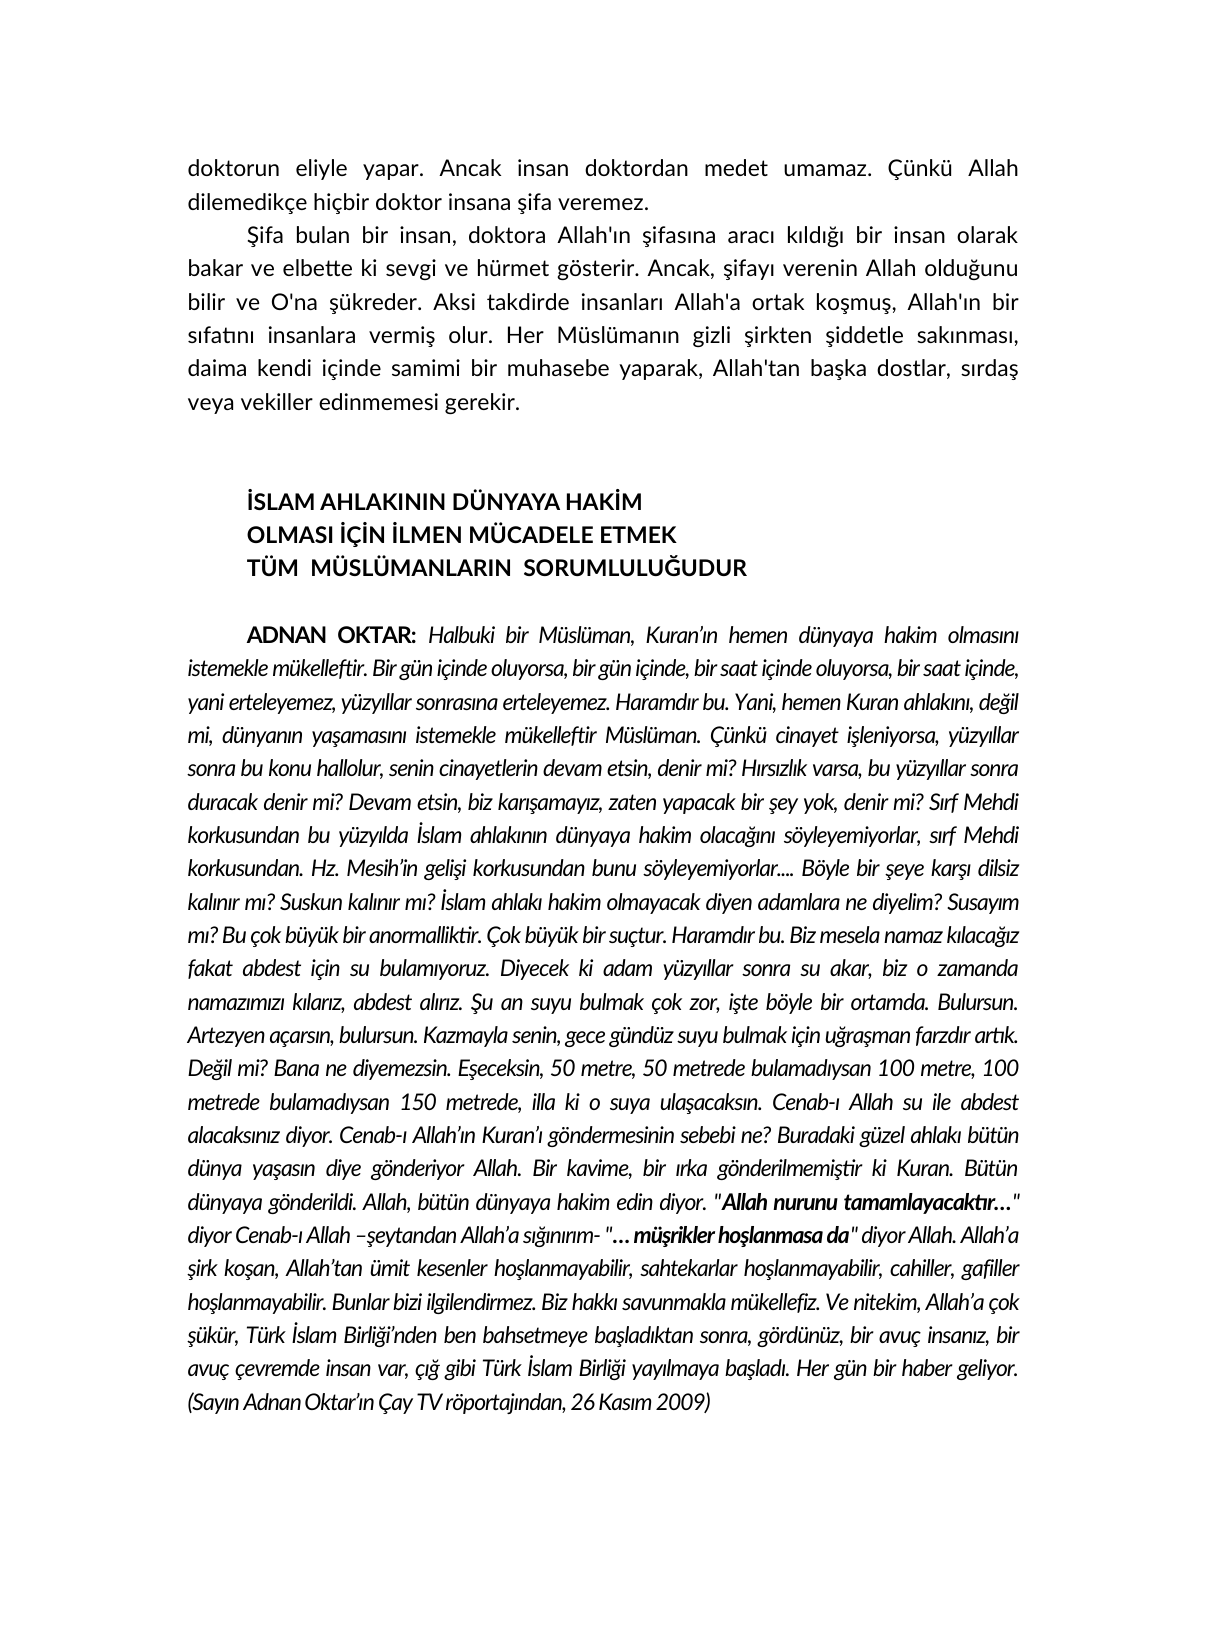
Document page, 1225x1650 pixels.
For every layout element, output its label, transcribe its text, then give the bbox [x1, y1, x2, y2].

subtitle TÜM MÜSLÜMANLARIN SORUMLULUĞUDUR [187, 550, 1020, 583]
subtitle OLMASI İÇİN İLMEN MÜCADELE ETMEK [187, 517, 1020, 550]
text Şifa bulan bir insan, doktora Allah'ın şifasına aracı kıldığı bir insan olarak bakar ve elbette ki sevgi ve hürmet gösterir. Ancak, şifayı verenin Allah olduğunu bilir ve O'na şükreder. Aksi takdirde insanları Allah'a ortak koşmuş, Allah'ın bir sıfatını insanlara vermiş olur. Her Müslümanın gizli şirkten şiddetle sakınması, daima kendi içinde samimi bir muhasebe yaparak, Allah'tan başka dostlar, sırdaş veya vekiller edinmemesi gerekir. [187, 217, 1020, 417]
subtitle İSLAM AHLAKININ DÜNYAYA HAKİM [187, 483, 1020, 517]
text doktorun eliyle yapar. Ancak insan doktordan medet umamaz. Çünkü Allah dilemedikçe hiçbir doktor insana şifa veremez. [187, 150, 1020, 217]
text ADNAN OKTAR: Halbuki bir Müslüman, Kuran’ın hemen dünyaya hakim olmasını istemekle mükelleftir. Bir gün içinde oluyorsa, bir gün içinde, bir saat içinde oluyorsa, bir saat içinde, yani erteleyemez, yüzyıllar sonrasına erteleyemez. Haramdır bu. Yani, hemen Kuran ahlakını, değil mi, dünyanın yaşamasını istemekle mükelleftir Müslüman. Çünkü cinayet işleniyorsa, yüzyıllar sonra bu konu hallolur, senin cinayetlerin devam etsin, denir mi? Hırsızlık varsa, bu yüzyıllar sonra duracak denir mi? Devam etsin, biz karışamayız, zaten yapacak bir şey yok, denir mi? Sırf Mehdi korkusundan bu yüzyılda İslam ahlakının dünyaya hakim olacağını söyleyemiyorlar, sırf Mehdi korkusundan. Hz. Mesih’in gelişi korkusundan bunu söyleyemiyorlar.... Böyle bir şeye karşı dilsiz kalınır mı? Suskun kalınır mı? İslam ahlakı hakim olmayacak diyen adamlara ne diyelim? Susayım mı? Bu çok büyük bir anormalliktir. Çok büyük bir suçtur. Haramdır bu. Biz mesela namaz kılacağız fakat abdest için su bulamıyoruz. Diyecek ki adam yüzyıllar sonra su akar, biz o zamanda namazımızı kılarız, abdest alırız. Şu an suyu bulmak çok zor, işte böyle bir ortamda. Bulursun. Artezyen açarsın, bulursun. Kazmayla senin, gece gündüz suyu bulmak için uğraşman farzdır artık. Değil mi? Bana ne diyemezsin. Eşeceksin, 50 metre, 50 metrede bulamadıysan 100 metre, 100 metrede bulamadıysan 150 metrede, illa ki o suya ulaşacaksın. Cenab-ı Allah su ile abdest alacaksınız diyor. Cenab-ı Allah’ın Kuran’ı göndermesinin sebebi ne? Buradaki güzel ahlakı bütün dünya yaşasın diye gönderiyor Allah. Bir kavime, bir ırka gönderilmemiştir ki Kuran. Bütün dünyaya gönderildi. Allah, bütün dünyaya hakim edin diyor. "Allah nurunu tamamlayacaktır…" diyor Cenab-ı Allah –şeytandan Allah’a sığınırım- "… müşrikler hoşlanmasa da" diyor Allah. Allah’a şirk koşan, Allah’tan ümit kesenler hoşlanmayabilir, sahtekarlar hoşlanmayabilir, cahiller, gafiller hoşlanmayabilir. Bunlar bizi ilgilendirmez. Biz hakkı savunmakla mükellefiz. Ve nitekim, Allah’a çok şükür, Türk İslam Birliği’nden ben bahsetmeye başladıktan sonra, gördünüz, bir avuç insanız, bir avuç çevremde insan var, çığ gibi Türk İslam Birliği yayılmaya başladı. Her gün bir haber geliyor. (Sayın Adnan Oktar’ın Çay TV röportajından, 26 Kasım 2009) [187, 617, 1020, 1417]
